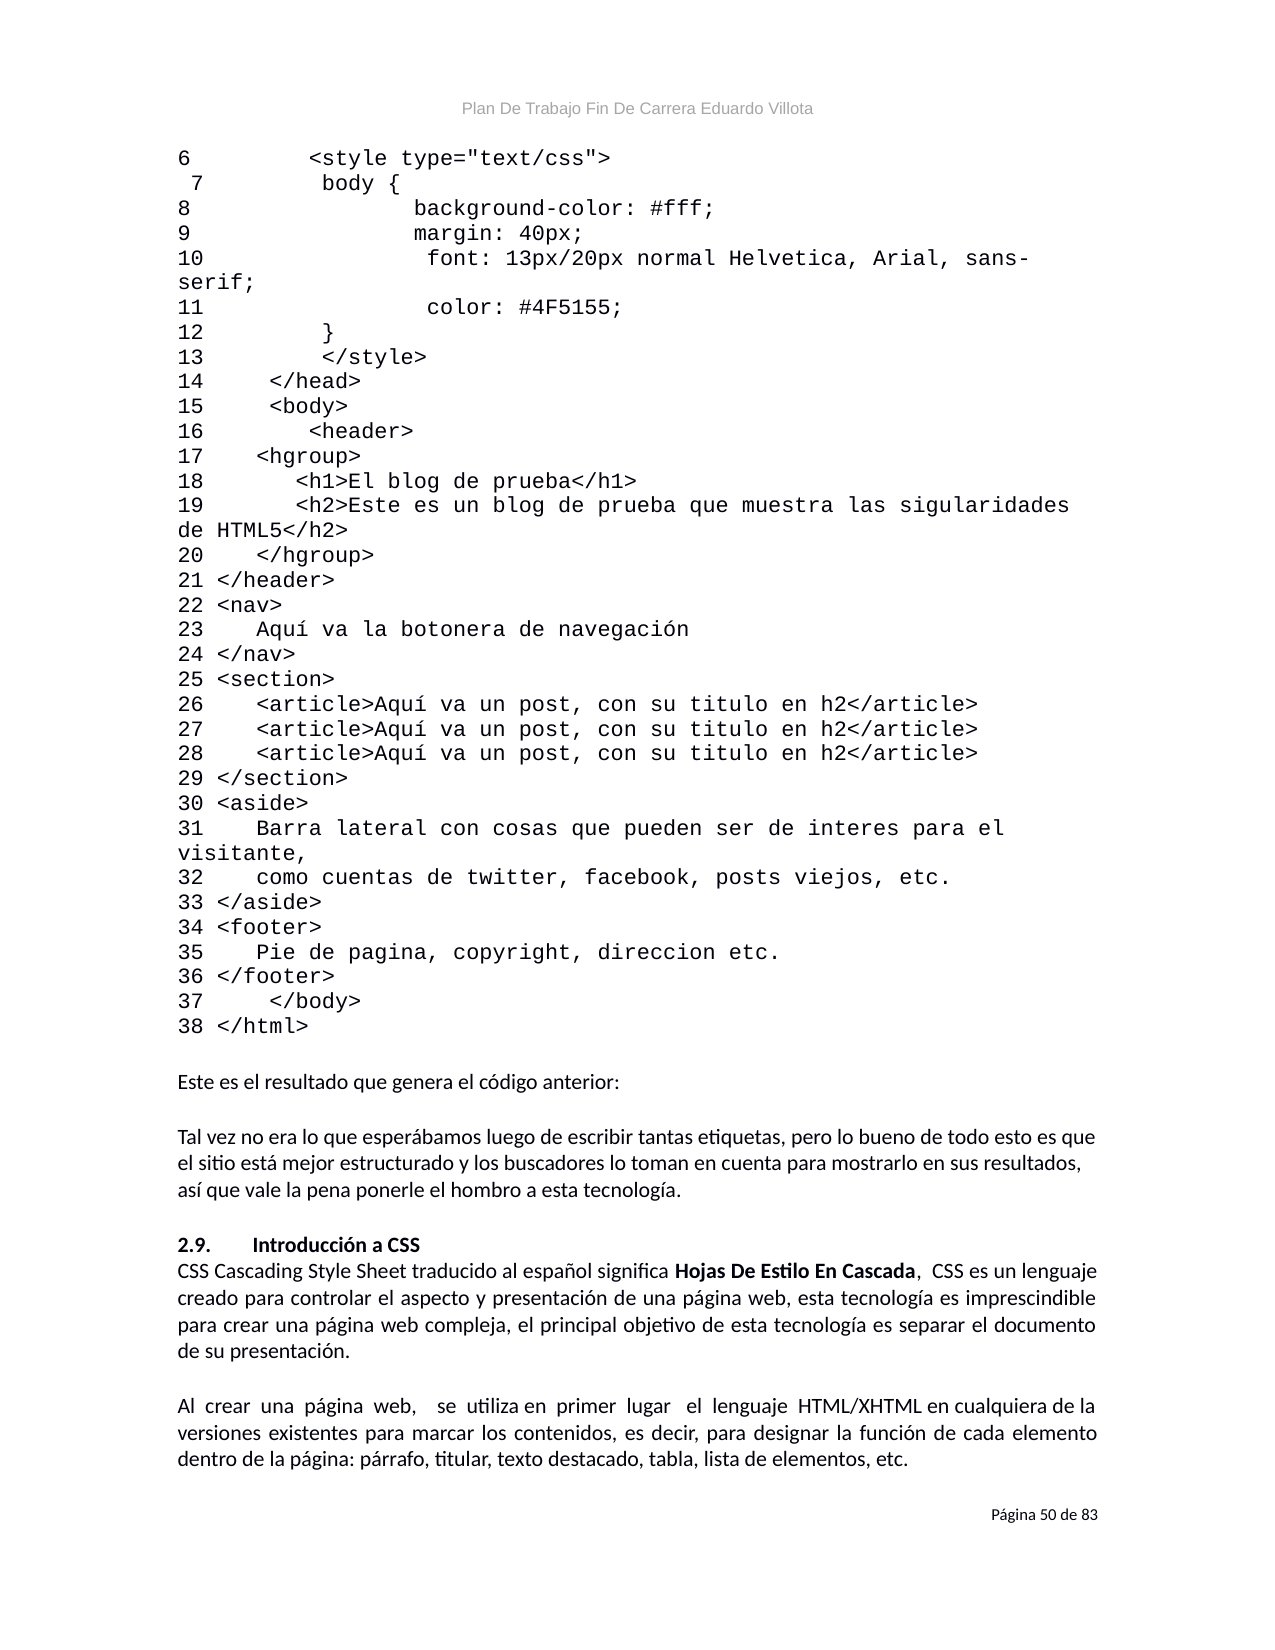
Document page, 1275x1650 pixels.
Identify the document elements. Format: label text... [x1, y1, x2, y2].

text 16 <header> [177, 420, 1098, 445]
text 10 font: 13px/20px normal Helvetica, Arial, sans-serif; [177, 247, 1098, 296]
text CSS Cascading Style Sheet traducido al español significa Hojas De Estilo En Cascada, CSS es un lenguaje creado para controlar el aspecto y presentación de una página web, esta tecnología es imprescindible para crear una página web compleja, el principal objetivo de esta tecnología es separar el documento de su presentación. [177, 1257, 1098, 1364]
text 23 Aquí va la botonera de navegación [177, 619, 1098, 643]
text 38 </html> [177, 1015, 1098, 1040]
text 33 </aside> [177, 891, 1098, 916]
text Este es el resultado que genera el código anterior: [177, 1068, 1098, 1095]
text 18 <h1>El blog de prueba</h1> [177, 470, 1098, 495]
text 28 <article>Aquí va un post, con su titulo en h2</article> [177, 743, 1098, 767]
text 11 color: #4F5155; [177, 296, 1098, 321]
text 19 <h2>Este es un blog de prueba que muestra las sigularidades de HTML5</h2> [177, 495, 1098, 544]
text 36 </footer> [177, 966, 1098, 991]
text 8 background-color: #fff; [177, 197, 1098, 222]
text 34 <footer> [177, 916, 1098, 941]
text 7 body { [177, 172, 1098, 197]
text 24 </nav> [177, 643, 1098, 668]
text 35 Pie de pagina, copyright, direccion etc. [177, 941, 1098, 966]
text 22 <nav> [177, 594, 1098, 619]
text 12 } [177, 321, 1098, 346]
text 27 <article>Aquí va un post, con su titulo en h2</article> [177, 718, 1098, 743]
text 37 </body> [177, 991, 1098, 1015]
text 21 </header> [177, 569, 1098, 594]
text 29 </section> [177, 767, 1098, 792]
text 26 <article>Aquí va un post, con su titulo en h2</article> [177, 693, 1098, 718]
text Tal vez no era lo que esperábamos luego de escribir tantas etiquetas, pero lo bueno de todo esto es que el sitio está mejor estructurado y los buscadores lo toman en cuenta para mostrarlo en sus resultados, así que vale la pena ponerle el hombro a esta tecnología. [177, 1123, 1098, 1203]
text 6 <style type="text/css"> [177, 148, 1098, 172]
text 2.9. Introducción a CSS [177, 1231, 1098, 1257]
text 32 como cuentas de twitter, facebook, posts viejos, etc. [177, 867, 1098, 891]
text 20 </hgroup> [177, 544, 1098, 569]
text 15 <body> [177, 396, 1098, 420]
text 9 margin: 40px; [177, 222, 1098, 247]
text 13 </style> [177, 346, 1098, 371]
text 17 <hgroup> [177, 445, 1098, 470]
text 30 <aside> [177, 792, 1098, 817]
text 25 <section> [177, 668, 1098, 693]
text Al crear una página web, se utiliza en primer lugar el lenguaje HTML/XHTML en cualquiera de la versiones existentes para marcar los contenidos, es decir, para designar la función de cada elemento dentro de la página: párrafo, titular, texto destacado, tabla, lista de elementos, etc. [177, 1392, 1098, 1472]
text 14 </head> [177, 371, 1098, 396]
text 31 Barra lateral con cosas que pueden ser de interes para el visitante, [177, 817, 1098, 867]
